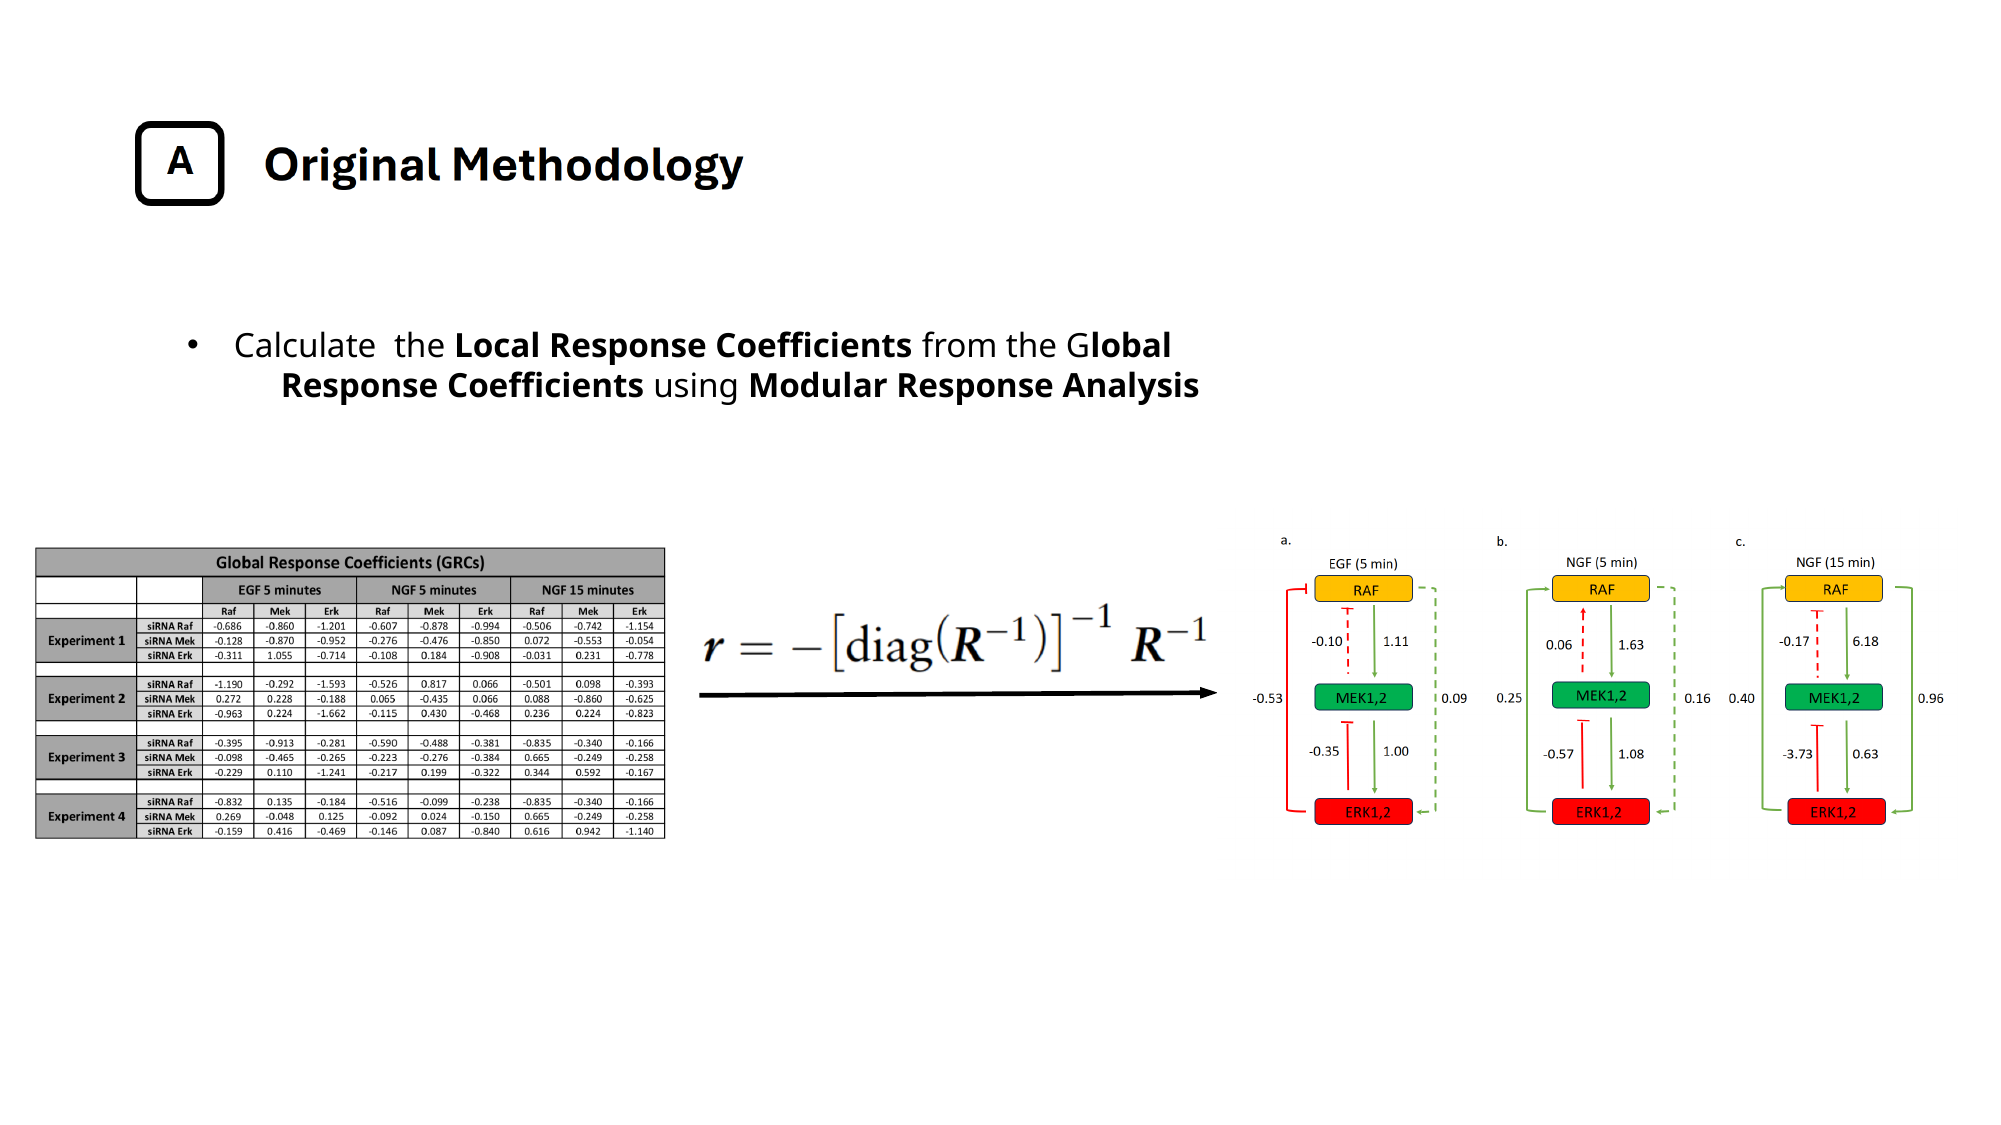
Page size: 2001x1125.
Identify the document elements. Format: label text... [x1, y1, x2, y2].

picture [32, 545, 667, 842]
picture [1217, 508, 1958, 880]
picture [699, 593, 1212, 686]
picture [121, 106, 749, 225]
text_box Calculate the Local Response Coefficients from the Global Response Coefficients using Modular Response Analysis [172, 316, 1351, 650]
